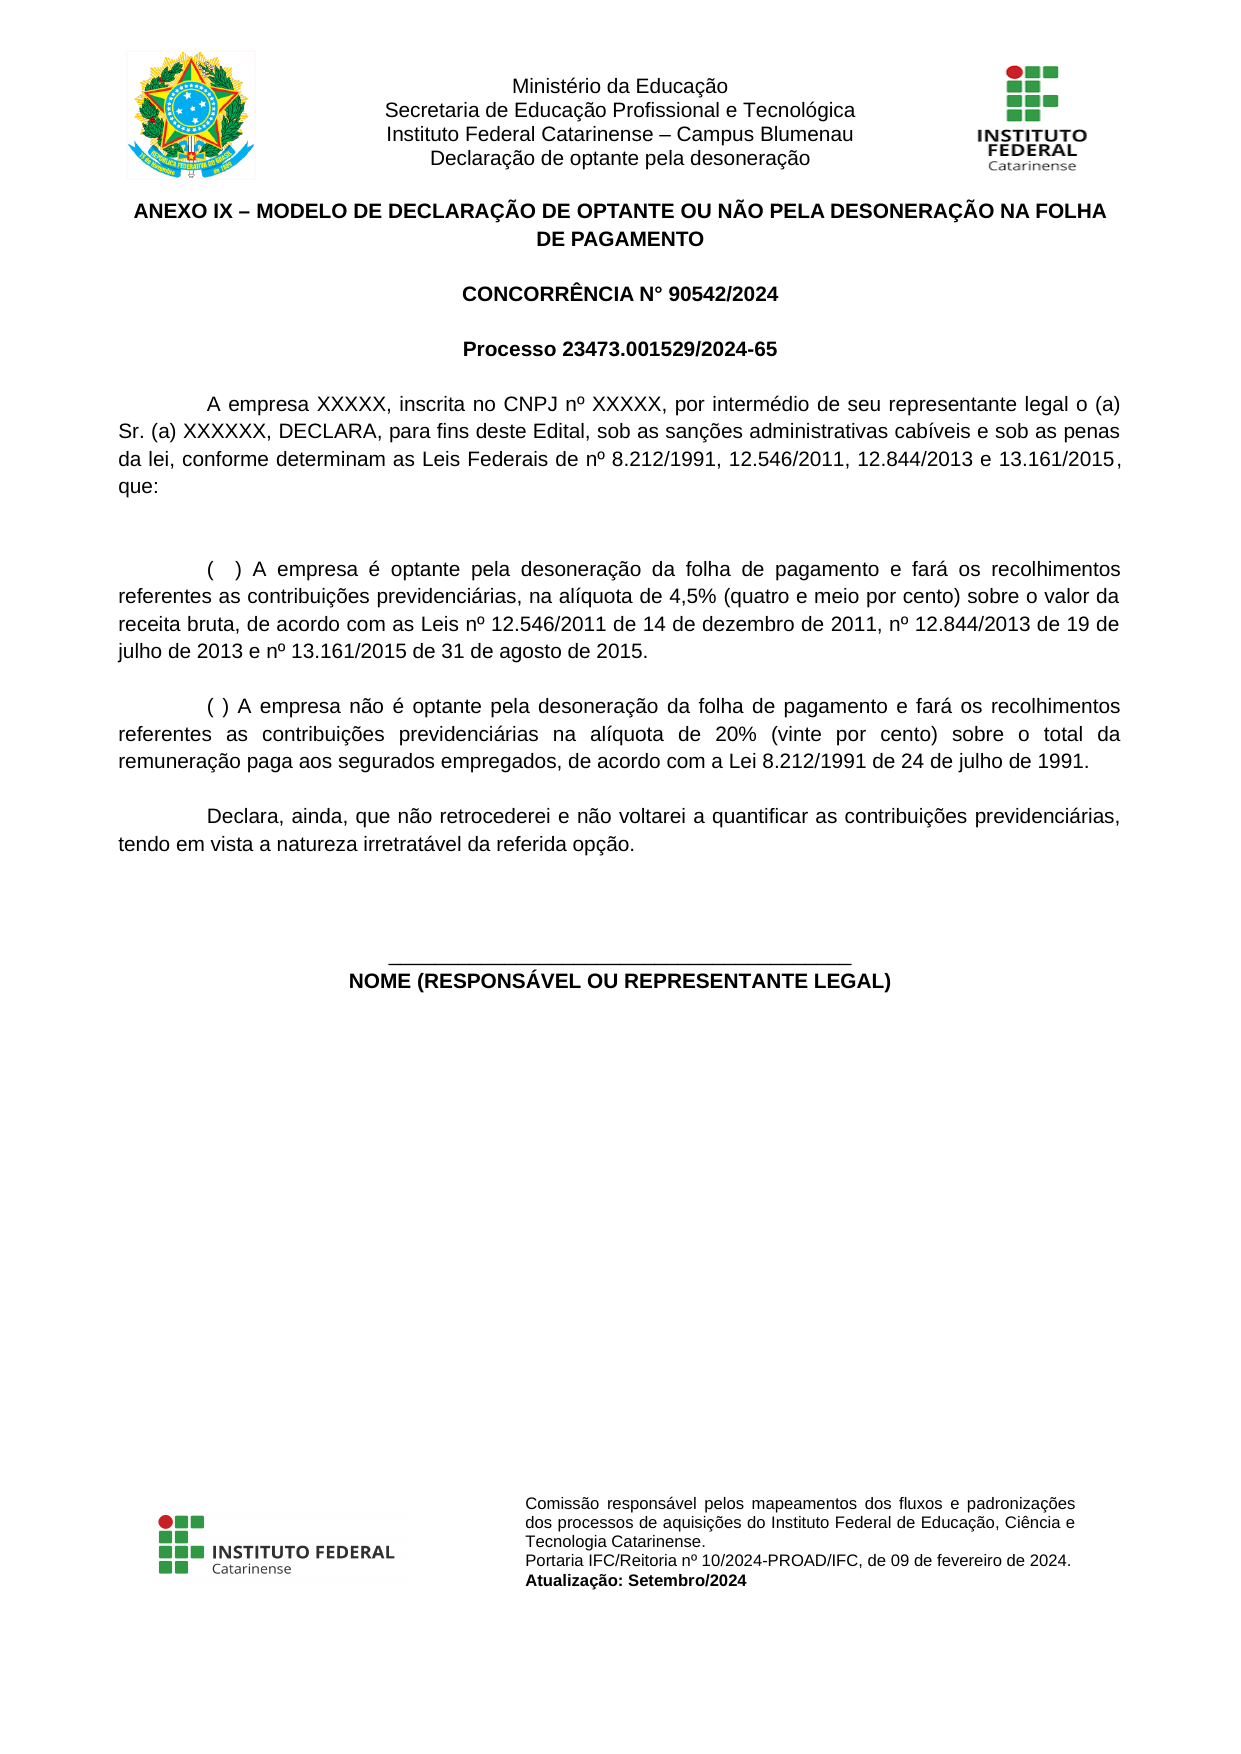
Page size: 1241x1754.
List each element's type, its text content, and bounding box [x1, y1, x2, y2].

text ANEXO IX – MODELO DE DECLARAÇÃO DE OPTANTE OU NÃO PELA DESONERAÇÃO NA FOLHA DE PAGAMENTO [118, 199, 1122, 251]
text ( ) A empresa não é optante pela desoneração da folha de pagamento e fará os recolhimentos referentes as contribuições previdenciárias na alíquota de 20% (vinte por cento) sobre o total da remuneração paga aos segurados empregados, de acordo com a Lei 8.212/1991 de 24 de julho de 1991. [118, 694, 1122, 773]
text Processo 23473.001529/2024-65 [118, 337, 1122, 361]
picture [222, 163, 231, 169]
text CONCORRÊNCIA N° 90542/2024 [118, 282, 1122, 306]
picture [216, 156, 224, 162]
text NOME (RESPONSÁVEL OU REPRESENTANTE LEGAL) [118, 969, 1122, 993]
text A empresa XXXXX, inscrita no CNPJ nº XXXXX, por intermédio de seu representante legal o (a) Sr. (a) XXXXXX, DECLARA, para fins deste Edital, sob as sanções administrativas cabíveis e sob as penas da lei, conforme determinam as Leis Federais de nº 8.212/1991, 12.546/2011, 12.844/2013 e 13.161/2015, que: [118, 392, 1122, 498]
text Declara, ainda, que não retrocederei e não voltarei a quantificar as contribuições previdenciárias, tendo em vista a natureza irretratável da referida opção. [118, 804, 1122, 856]
picture [963, 54, 1102, 182]
picture [209, 148, 254, 178]
picture [145, 1503, 408, 1586]
picture [152, 152, 167, 162]
picture [128, 52, 254, 178]
text ( ) A empresa é optante pela desoneração da folha de pagamento e fará os recolhimentos referentes as contribuições previdenciárias, na alíquota de 4,5% (quatro e meio por cento) sobre o valor da receita bruta, de acordo com as Leis nº 12.546/2011 de 14 de dezembro de 2011, nº 12.844/2013 de 19 de julho de 2013 e nº 13.161/2015 de 31 de agosto de 2015. [118, 557, 1122, 663]
picture [128, 147, 174, 178]
text ________________________________________ [118, 942, 1122, 966]
